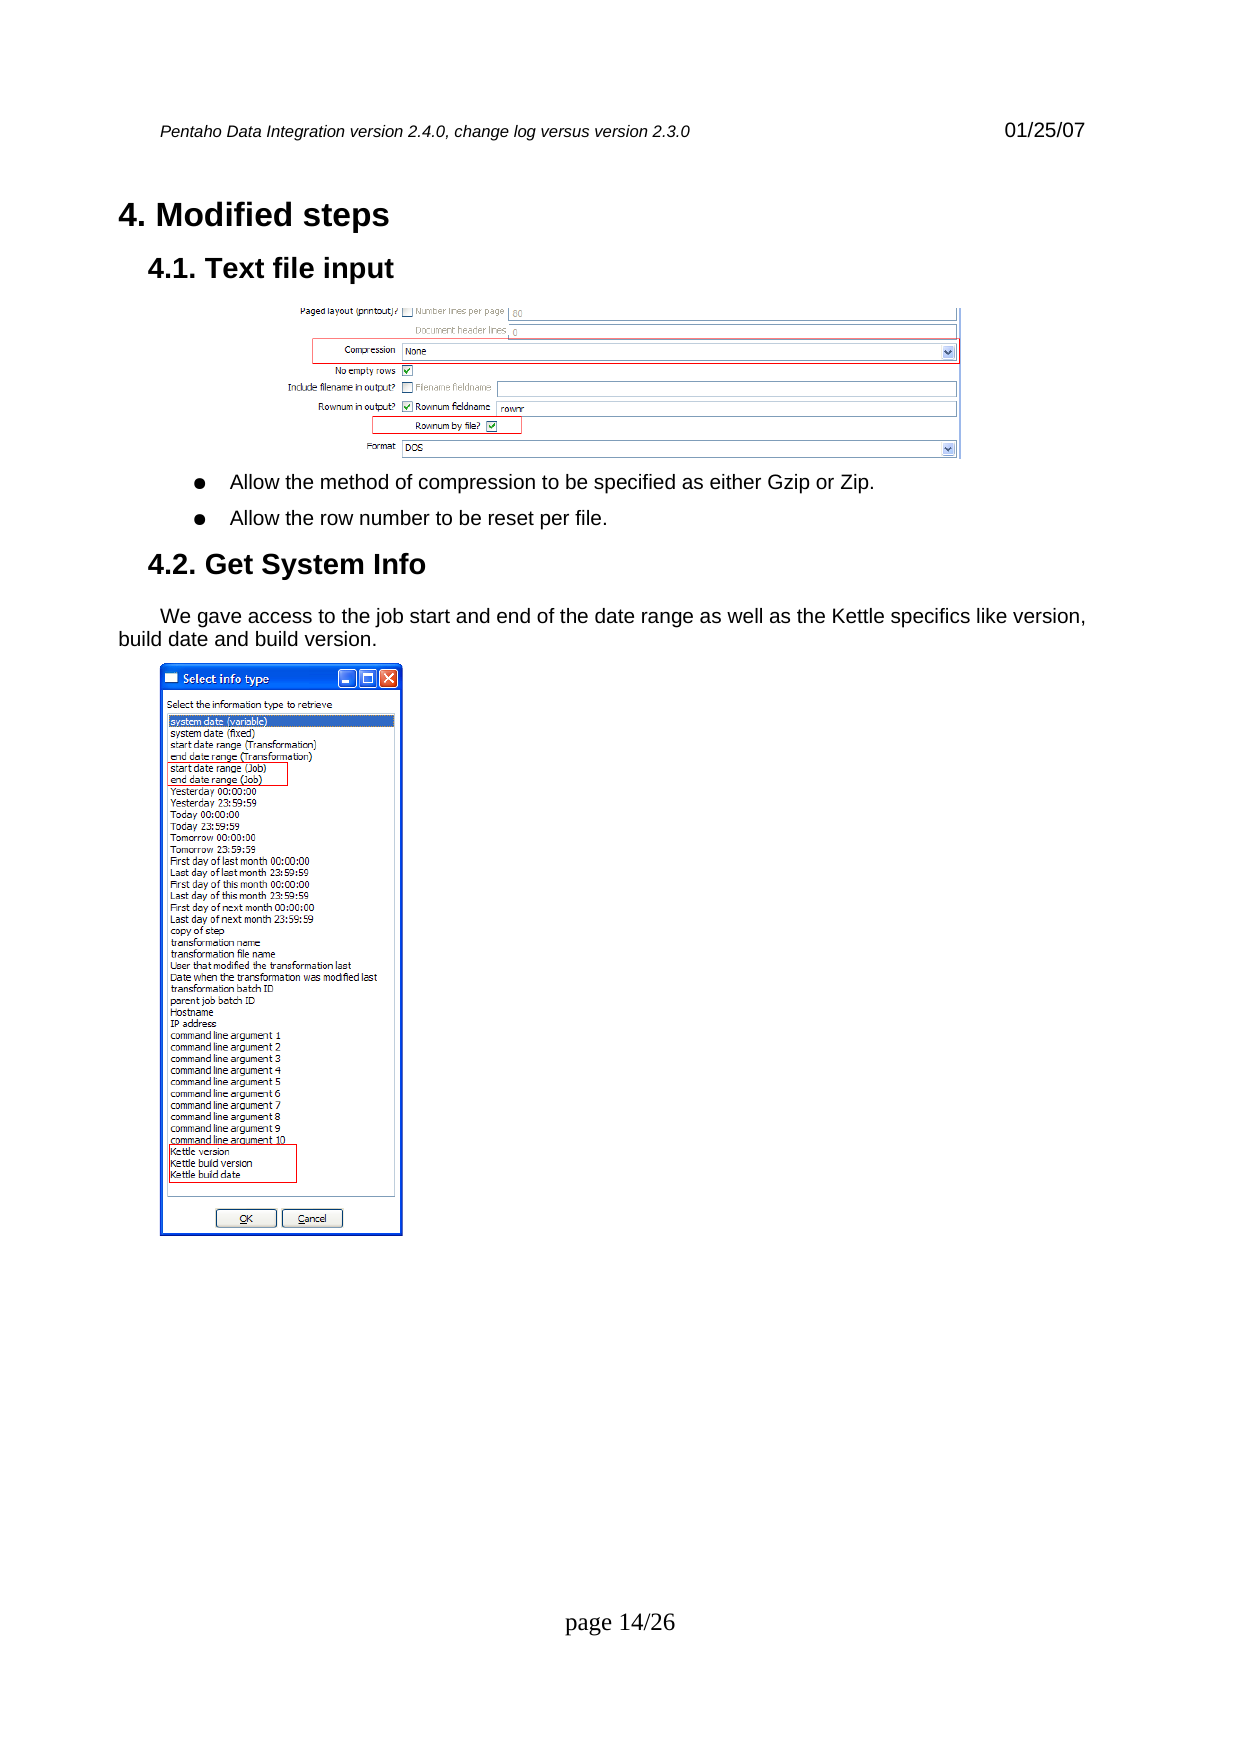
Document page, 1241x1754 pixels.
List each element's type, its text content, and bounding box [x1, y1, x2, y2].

picture [159, 663, 403, 1236]
subtitle Get System Info [148, 548, 1122, 581]
text We gave access to the job start and end of the date range as well as the Kettle specifics like version, build date and build version. [118, 604, 1122, 651]
subtitle Text file input [148, 252, 1122, 284]
subtitle Modified steps [118, 196, 1122, 233]
list Allow the method of compression to be specified as either Gzip or Zip. [192, 471, 1122, 494]
list Allow the row number to be reset per file. [192, 507, 1122, 530]
picture [159, 308, 963, 459]
